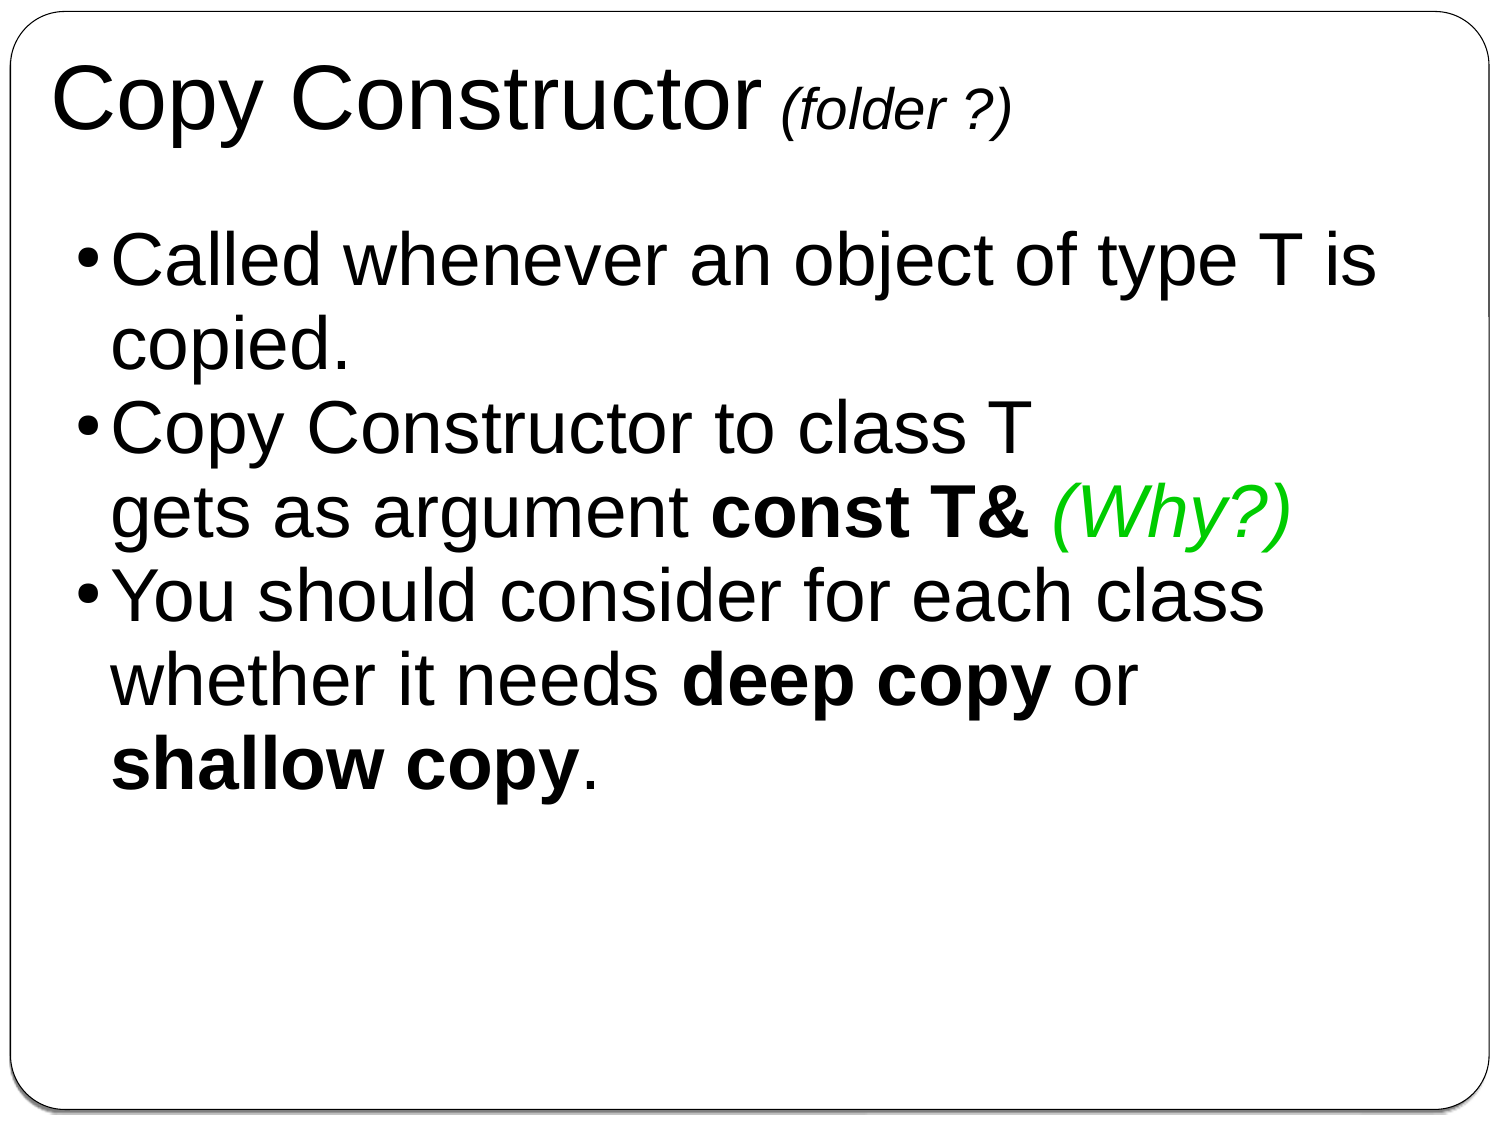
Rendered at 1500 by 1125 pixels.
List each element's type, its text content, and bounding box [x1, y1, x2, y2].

text_box Called whenever an object of type T is copied. Copy Constructor to class T gets as argument const T& (Why?) You should consider for each class whether it needs deep copy or shallow copy. [60, 210, 1441, 813]
title Copy Constructor (folder ?) [50, 45, 1450, 150]
